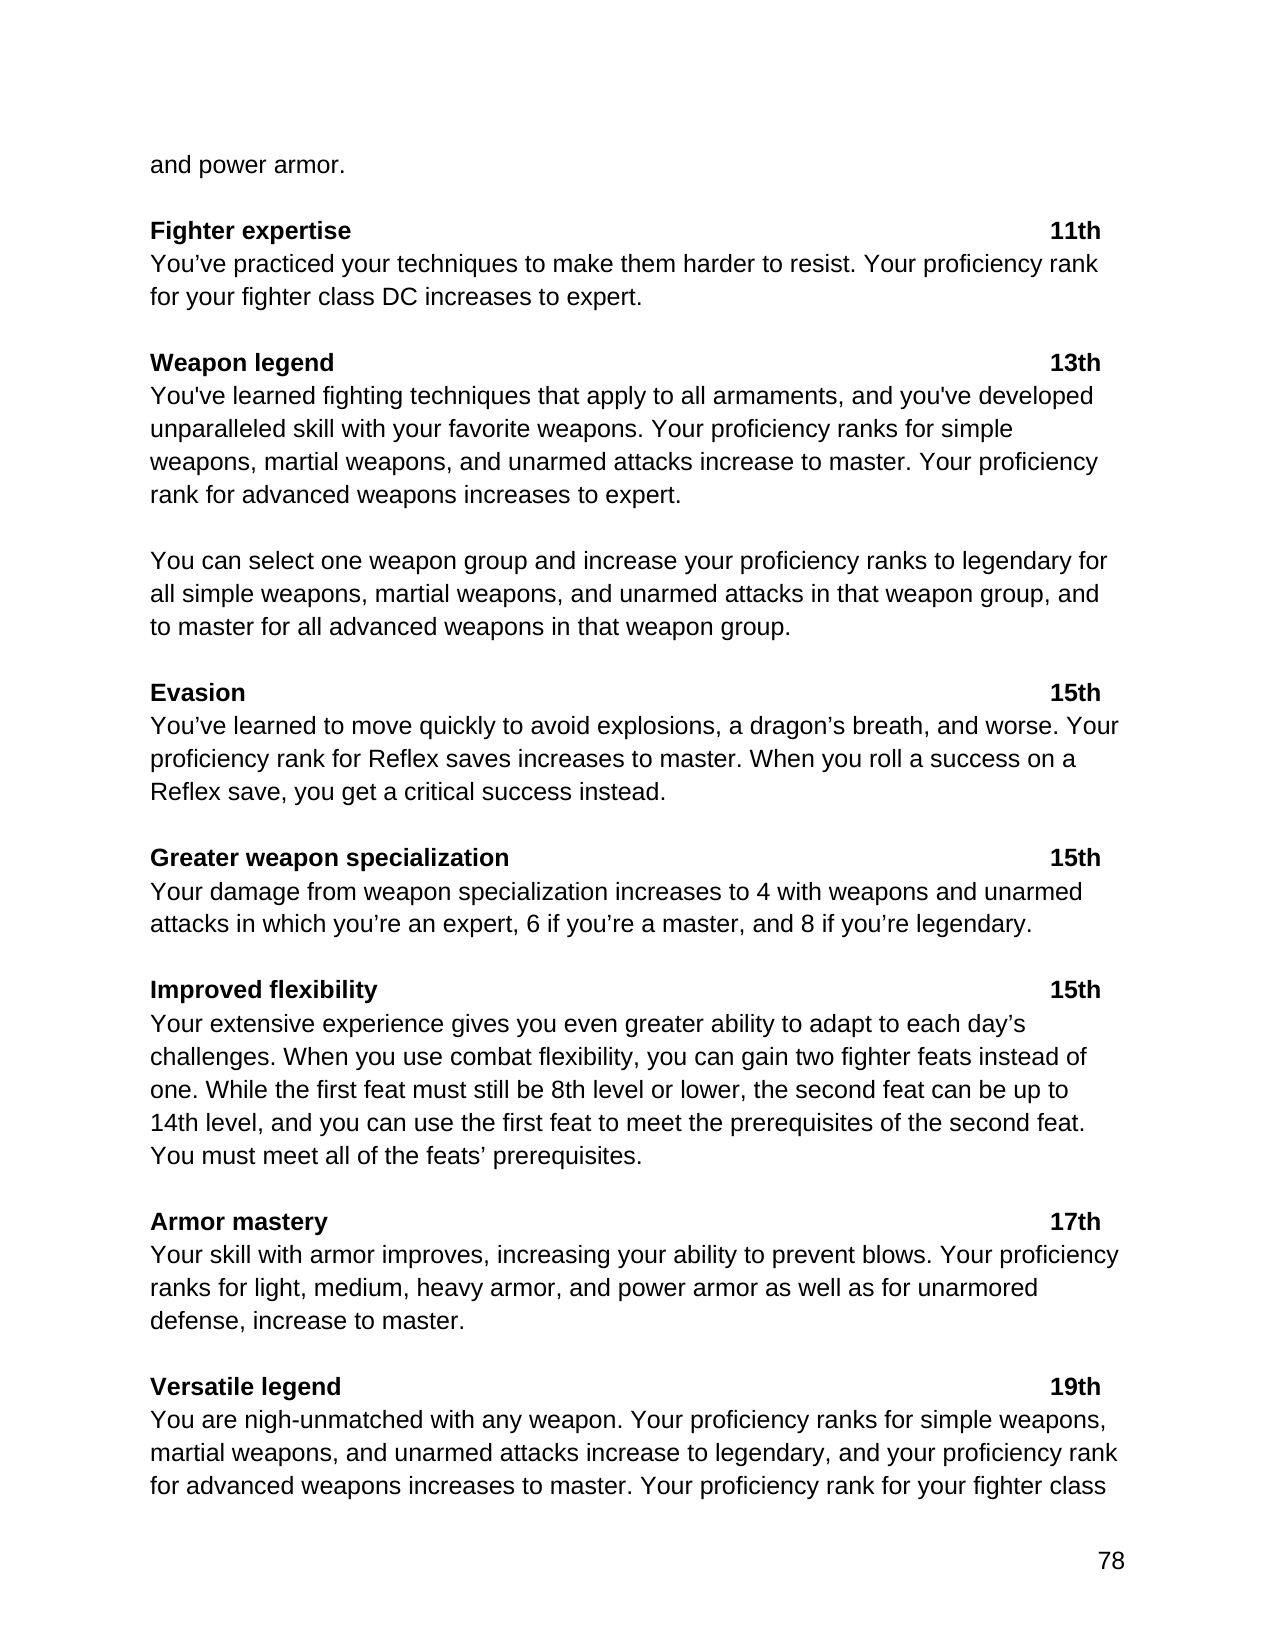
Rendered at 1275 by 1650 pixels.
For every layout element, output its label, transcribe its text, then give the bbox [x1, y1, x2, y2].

text Weapon legend 13th [150, 348, 1125, 377]
text You are nigh-unmatched with any weapon. Your proficiency ranks for simple weapons, martial weapons, and unarmed attacks increase to legendary, and your proficiency rank for advanced weapons increases to master. Your proficiency rank for your fighter class [150, 1405, 1125, 1499]
text Your damage from weapon specialization increases to 4 with weapons and unarmed attacks in which you’re an expert, 6 if you’re a master, and 8 if you’re legendary. [150, 876, 1125, 938]
text Improved flexibility 15th [150, 976, 1125, 1004]
text Your skill with armor improves, increasing your ability to prevent blows. Your proficiency ranks for light, medium, heavy armor, and power armor as well as for unarmored defense, increase to master. [150, 1240, 1125, 1334]
text You’ve learned to move quickly to avoid explosions, a dragon’s breath, and worse. Your proficiency rank for Reflex saves increases to master. When you roll a success on a Reflex save, you get a critical success instead. [150, 711, 1125, 806]
text You’ve practiced your techniques to make them harder to resist. Your proficiency rank for your fighter class DC increases to expert. [150, 249, 1125, 311]
text Armor mastery 17th [150, 1207, 1125, 1235]
text Greater weapon specialization 15th [150, 843, 1125, 872]
text You can select one weapon group and increase your proficiency ranks to legendary for all simple weapons, martial weapons, and unarmed attacks in that weapon group, and to master for all advanced weapons in that weapon group. [150, 546, 1125, 641]
text Your extensive experience gives you even greater ability to adapt to each day’s challenges. When you use combat flexibility, you can gain two fighter feats instead of one. While the first feat must still be 8th level or lower, the second feat can be up to 14th level, and you can use the first feat to meet the prerequisites of the second feat. You must meet all of the feats’ prerequisites. [150, 1008, 1125, 1169]
text You've learned fighting techniques that apply to all armaments, and you've developed unparalleled skill with your favorite weapons. Your proficiency ranks for simple weapons, martial weapons, and unarmed attacks increase to master. Your proficiency rank for advanced weapons increases to expert. [150, 381, 1125, 509]
text Versatile legend 19th [150, 1372, 1125, 1401]
text Fighter expertise 11th [150, 216, 1125, 245]
text and power armor. [150, 150, 1125, 179]
text Evasion 15th [150, 678, 1125, 707]
